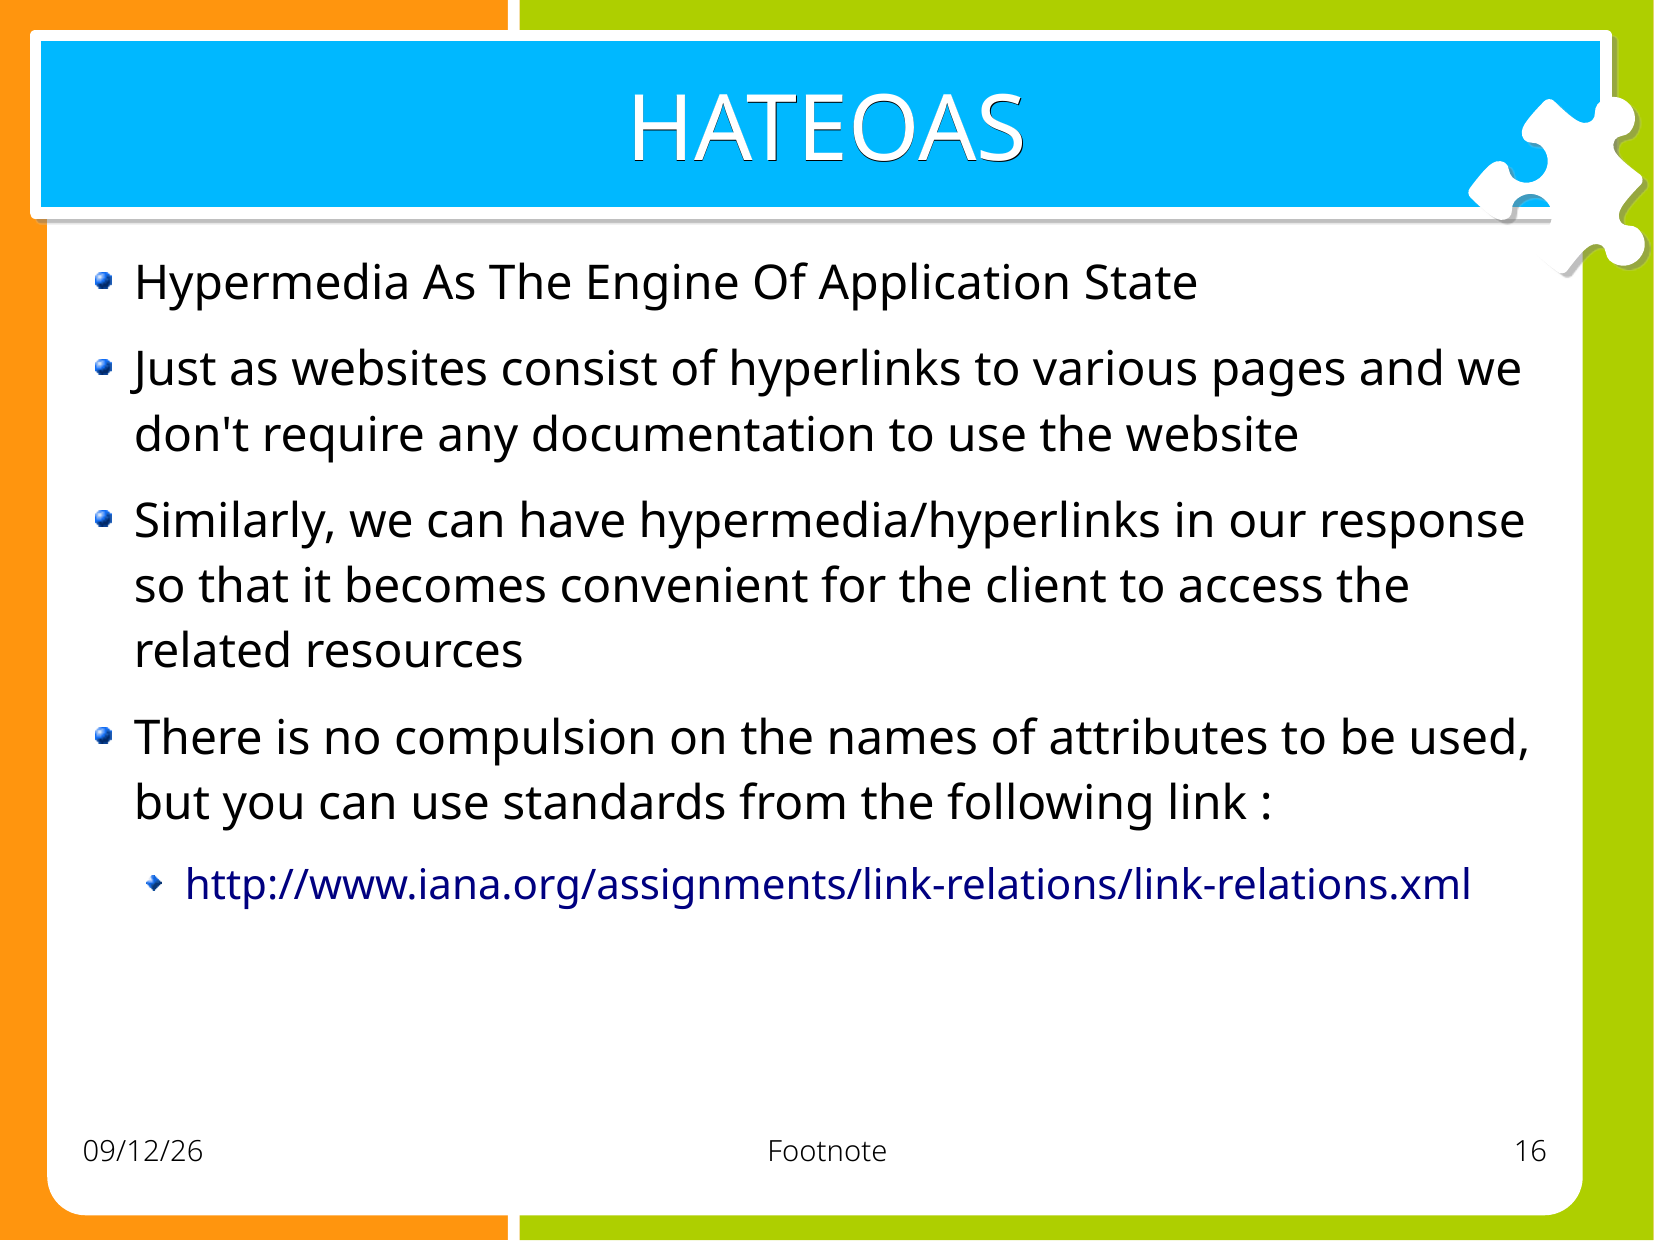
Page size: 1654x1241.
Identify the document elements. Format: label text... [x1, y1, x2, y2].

list Hypermedia As The Engine Of Application State Just as websites consist of hyperlinks to various pages and we don't require any documentation to use the website Similarly, we can have hypermedia/hyperlinks in our response so that it becomes convenient for the client to access the related resources There is no compulsion on the names of attributes to be used, but you can use standards from the following link : http://www.iana.org/assignments/link-relations/link-relations.xml [82, 248, 1538, 968]
title HATEOAS [82, 49, 1571, 201]
